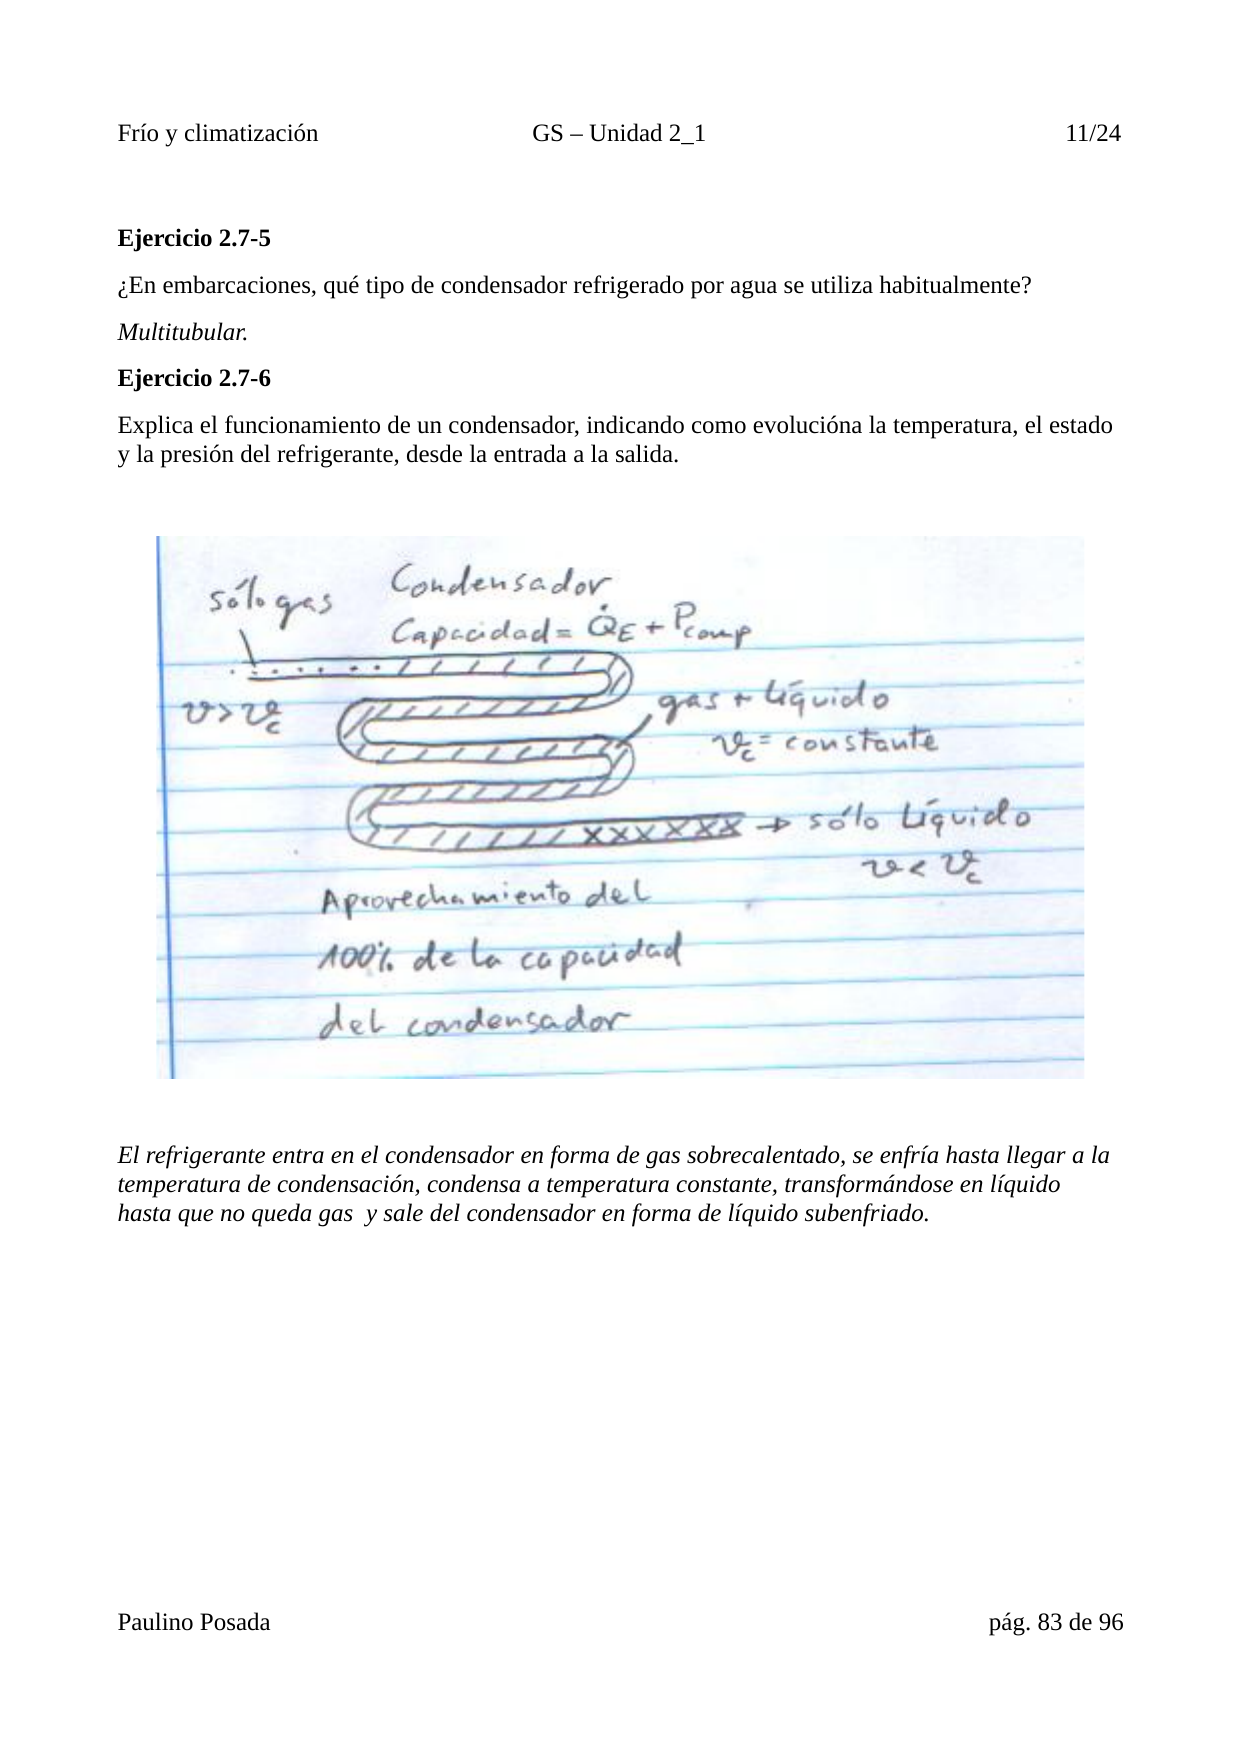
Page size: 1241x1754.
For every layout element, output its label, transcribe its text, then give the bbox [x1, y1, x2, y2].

picture [156, 536, 1085, 1079]
text Ejercicio 2.7-6 [117, 363, 1123, 392]
text Explica el funcionamiento de un condensador, indicando como evolucióna la temperatura, el estado y la presión del refrigerante, desde la entrada a la salida. [117, 410, 1123, 468]
text Multitubular. [117, 317, 1123, 345]
text Ejercicio 2.7-5 [117, 223, 1123, 252]
text El refrigerante entra en el condensador en forma de gas sobrecalentado, se enfría hasta llegar a la temperatura de condensación, condensa a temperatura constante, transformándose en líquido hasta que no queda gas y sale del condensador en forma de líquido subenfriado. [117, 1141, 1123, 1227]
text ¿En embarcaciones, qué tipo de condensador refrigerado por agua se utiliza habitualmente? [117, 270, 1123, 299]
